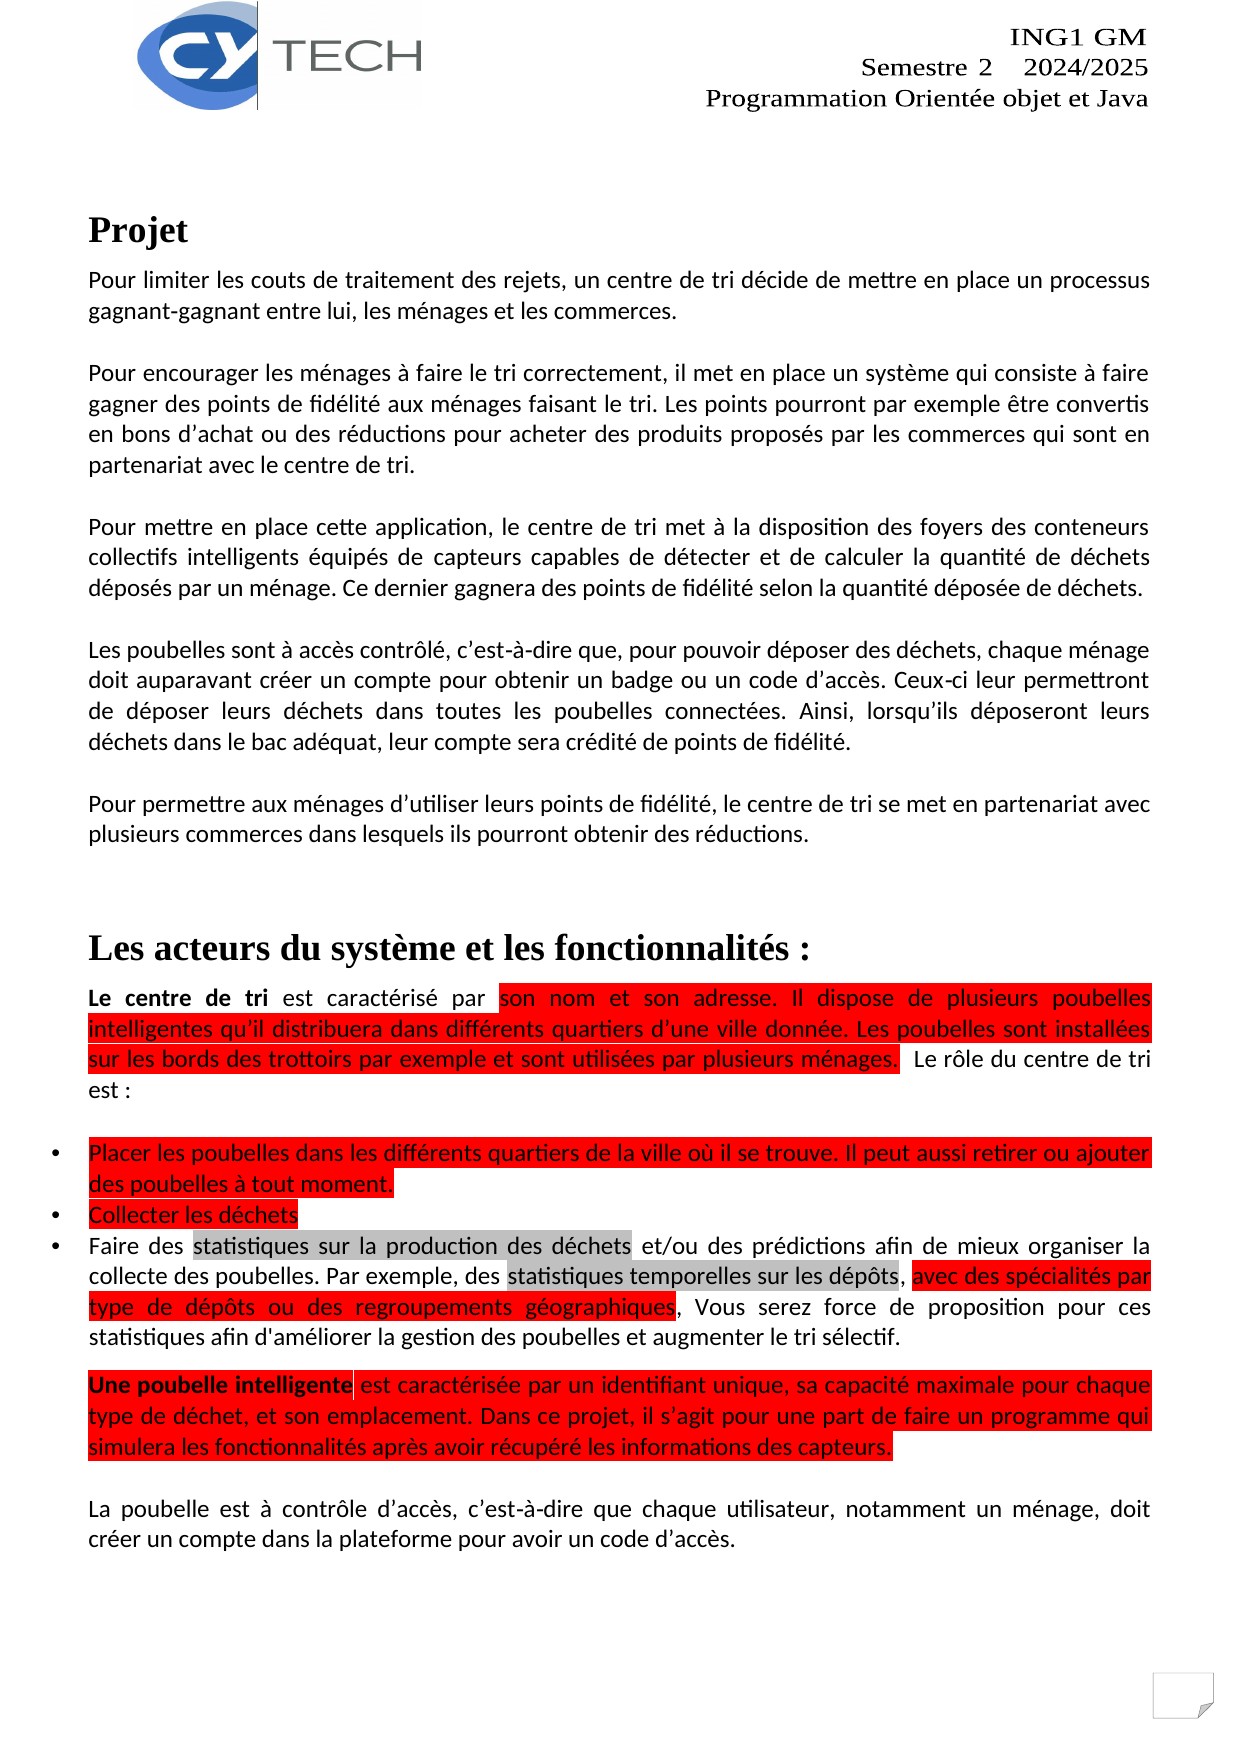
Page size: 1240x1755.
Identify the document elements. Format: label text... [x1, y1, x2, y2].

list Collecter les déchets [51, 1199, 1152, 1229]
subtitle Projet [88, 207, 1152, 250]
text Pour mettre en place cette application, le centre de tri met à la disposition des foyers des conteneurs collectifs intelligents équipés de capteurs capables de détecter et de calculer la quantité de déchets déposés par un ménage. Ce dernier gagnera des points de fidélité selon la quantité déposée de déchets. [88, 511, 1152, 602]
text Les acteurs du système et les fonctionnalités : [88, 925, 1152, 968]
list Faire des statistiques sur la production des déchets et/ou des prédictions afin de mieux organiser la collecte des poubelles. Par exemple, des statistiques temporelles sur les dépôts, avec des spécialités par type de dépôts ou des regroupements géographiques, Vous serez force de proposition pour ces statistiques afin d'améliorer la gestion des poubelles et augmenter le tri sélectif. [51, 1230, 1152, 1352]
text Pour permettre aux ménages d’utiliser leurs points de fidélité, le centre de tri se met en partenariat avec plusieurs commerces dans lesquels ils pourront obtenir des réductions. [88, 788, 1152, 849]
text Pour limiter les couts de traitement des rejets, un centre de tri décide de mettre en place un processus gagnant‐gagnant entre lui, les ménages et les commerces. [88, 265, 1152, 326]
list Placer les poubelles dans les différents quartiers de la ville où il se trouve. Il peut aussi retirer ou ajouter des poubelles à tout moment. [51, 1137, 1152, 1198]
text Le centre de tri est caractérisé par son nom et son adresse. Il dispose de plusieurs poubelles intelligentes qu’il distribuera dans différents quartiers d’une ville donnée. Les poubelles sont installées sur les bords des trottoirs par exemple et sont utilisées par plusieurs ménages. Le rôle du centre de tri est : [88, 982, 1152, 1104]
text Pour encourager les ménages à faire le tri correctement, il met en place un système qui consiste à faire gagner des points de fidélité aux ménages faisant le tri. Les points pourront par exemple être convertis en bons d’achat ou des réductions pour acheter des produits proposés par les commerces qui sont en partenariat avec le centre de tri. [88, 357, 1152, 479]
text Les poubelles sont à accès contrôlé, c’est‐à‐dire que, pour pouvoir déposer des déchets, chaque ménage doit auparavant créer un compte pour obtenir un badge ou un code d’accès. Ceux‐ci leur permettront de déposer leurs déchets dans toutes les poubelles connectées. Ainsi, lorsqu’ils déposeront leurs déchets dans le bac adéquat, leur compte sera crédité de points de fidélité. [88, 634, 1152, 756]
text La poubelle est à contrôle d’accès, c’est‐à‐dire que chaque utilisateur, notamment un ménage, doit créer un compte dans la plateforme pour avoir un code d’accès. [88, 1493, 1152, 1554]
text Une poubelle intelligente est caractérisée par un identifiant unique, sa capacité maximale pour chaque type de déchet, et son emplacement. Dans ce projet, il s’agit pour une part de faire un programme qui simulera les fonctionnalités après avoir récupéré les informations des capteurs. [88, 1369, 1152, 1461]
